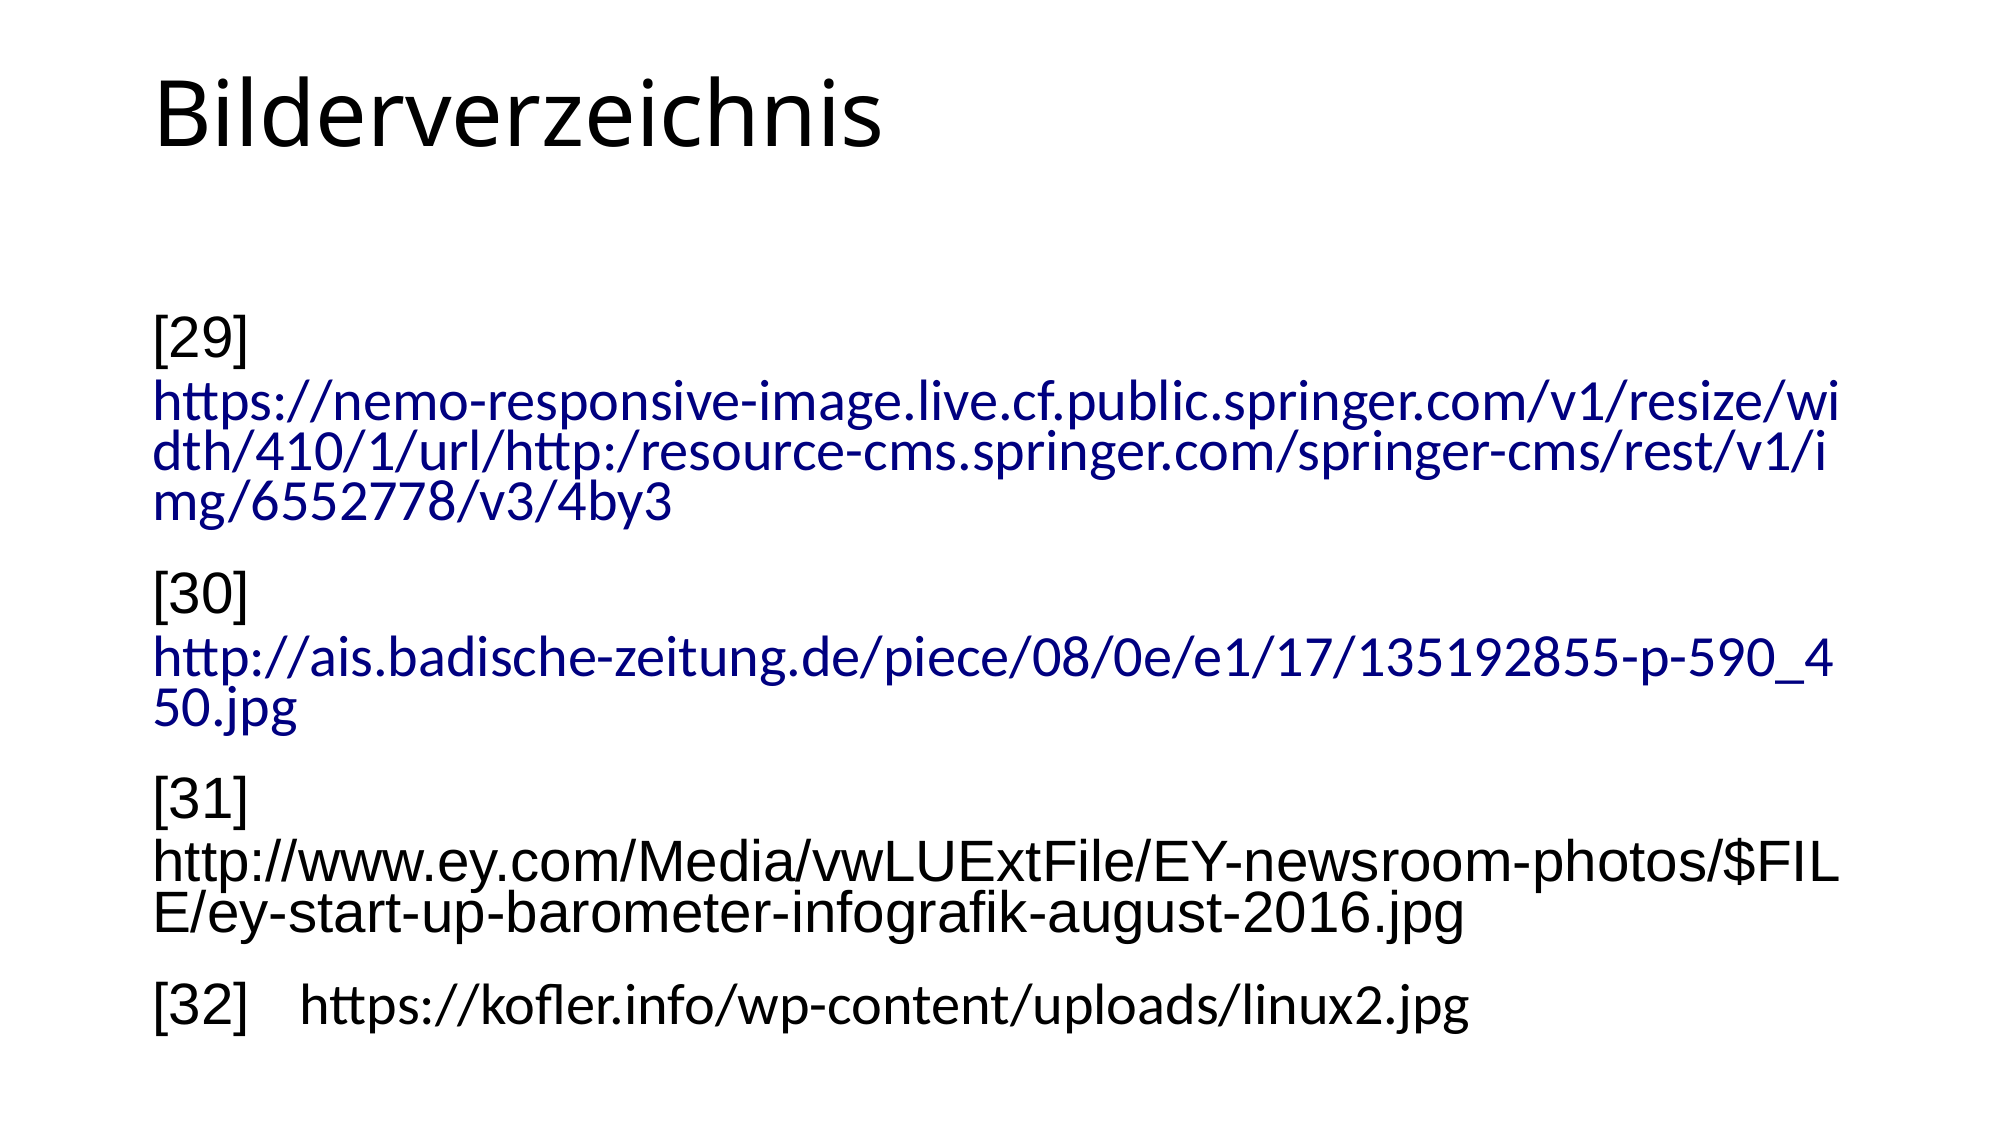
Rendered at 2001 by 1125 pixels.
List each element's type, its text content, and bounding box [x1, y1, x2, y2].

title Bilderverzeichnis [137, 59, 1863, 278]
list [29] https://nemo-responsive-image.live.cf.public.springer.com/v1/resize/width/410/1/url/http:/resource-cms.springer.com/springer-cms/rest/v1/img/6552778/v3/4by3 [30] http://ais.badische-zeitung.de/piece/08/0e/e1/17/135192855-p-590_450.jpg [31] http://www.ey.com/Media/vwLUExtFile/EY-newsroom-photos/$FILE/ey-start-up-barometer-infografik-august-2016.jpg [32] https://kofler.info/wp-content/uploads/linux2.jpg [137, 299, 1863, 1014]
